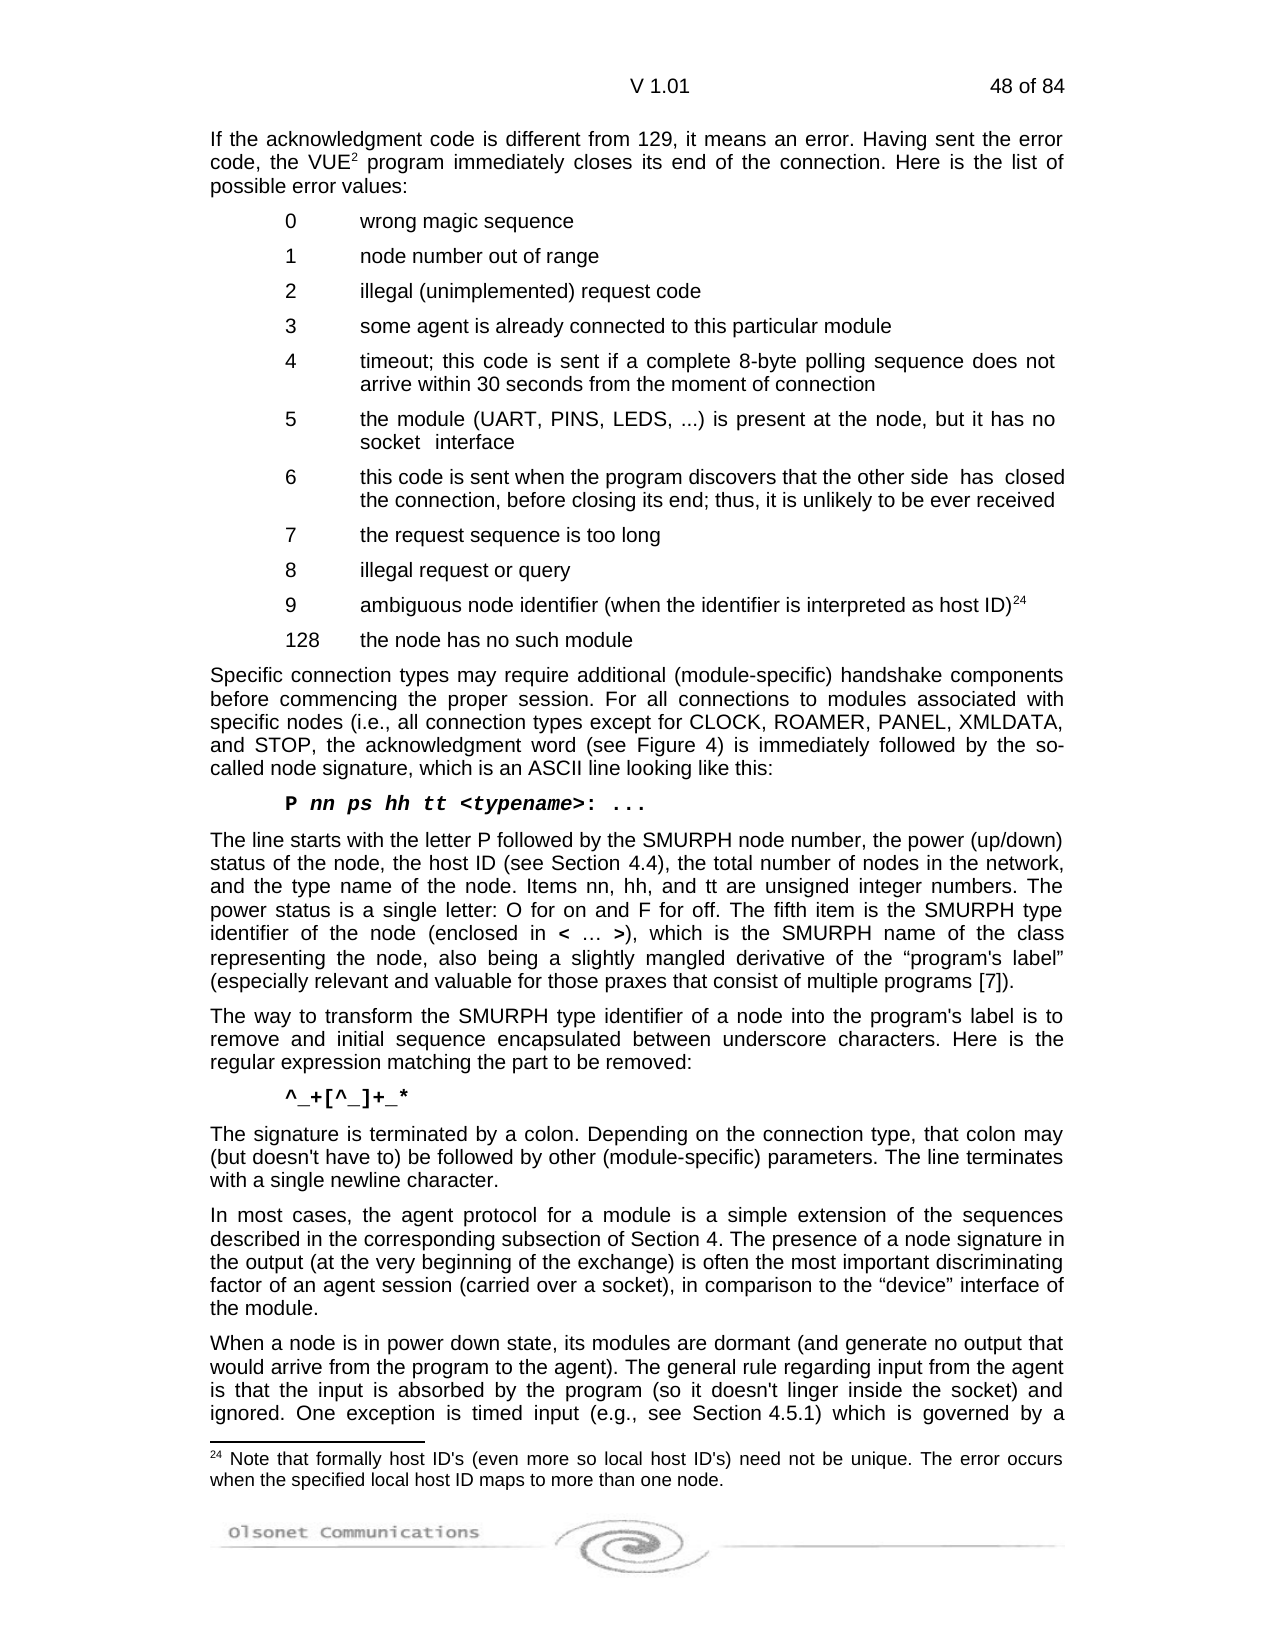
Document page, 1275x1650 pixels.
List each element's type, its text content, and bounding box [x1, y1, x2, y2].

text When a node is in power down state, its modules are dormant (and generate no output that would arrive from the program to the agent). The general rule regarding input from the agent is that the input is absorbed by the program (so it doesn't linger inside the socket) and ignored. One exception is timed input (e.g., see Section 4.5.1) which is governed by a [210, 1332, 1065, 1425]
text 3 some agent is already connected to this particular module [285, 314, 1065, 337]
text 6 this code is sent when the program discovers that the other side has closed the connection, before closing its end; thus, it is unlikely to be ever received [285, 466, 1065, 512]
text 5 the module (UART, PINS, LEDS, ...) is present at the node, but it has no socket interface [285, 407, 1065, 454]
text 128 the node has no such module [285, 629, 1065, 652]
text 2 illegal (unimplemented) request code [285, 279, 1065, 302]
text If the acknowledgment code is different from 129, it means an error. Having sent the error code, the VUE2 program immediately closes its end of the connection. Here is the list of possible error values: [210, 128, 1065, 197]
text ^_+[^_]+_* [210, 1086, 1065, 1111]
text 9 ambiguous node identifier (when the identifier is interpreted as host ID) [285, 594, 1065, 617]
text 8 illegal request or query [285, 559, 1065, 582]
text 0 wrong magic sequence [285, 209, 1065, 232]
text The way to transform the SMURPH type identifier of a node into the program's label is to remove and initial sequence encapsulated between underscore characters. Here is the regular expression matching the part to be removed: [210, 1004, 1065, 1074]
text 4 timeout; this code is sent if a complete 8-byte polling sequence does not arrive within 30 seconds from the moment of connection [285, 349, 1065, 396]
text 7 the request sequence is too long [285, 524, 1065, 547]
text P nn ps hh tt <typename>: ... [210, 792, 1065, 817]
text 1 node number out of range [285, 244, 1065, 267]
text The signature is terminated by a colon. Depending on the connection type, that colon may (but doesn't have to) be followed by other (module-specific) parameters. The line terminates with a single newline character. [210, 1123, 1065, 1192]
picture [210, 1504, 1065, 1596]
text Note that formally host ID's (even more so local host ID's) need not be unique. The error occurs when the specified local host ID maps to more than one node. [210, 1448, 1065, 1490]
text The line starts with the letter P followed by the SMURPH node number, the power (up/down) status of the node, the host ID (see Section 4.4), the total number of nodes in the network, and the type name of the node. Items nn, hh, and tt are unsigned integer numbers. The power status is a single letter: O for on and F for off. The fifth item is the SMURPH type identifier of the node (enclosed in < … >), which is the SMURPH name of the class representing the node, also being a slightly mangled derivative of the “program's label” (especially relevant and valuable for those praxes that consist of multiple programs [7]). [210, 829, 1065, 992]
text Specific connection types may require additional (module-specific) handshake components before commencing the proper session. For all connections to modules associated with specific nodes (i.e., all connection types except for CLOCK, ROAMER, PANEL, XMLDATA, and STOP, the acknowledgment word (see Figure 4) is immediately followed by the so-called node signature, which is an ASCII line looking like this: [210, 664, 1065, 780]
text In most cases, the agent protocol for a module is a simple extension of the sequences described in the corresponding subsection of Section 4. The presence of a node signature in the output (at the very beginning of the exchange) is often the most important discriminating factor of an agent session (carried over a socket), in comparison to the “device” interface of the module. [210, 1204, 1065, 1320]
